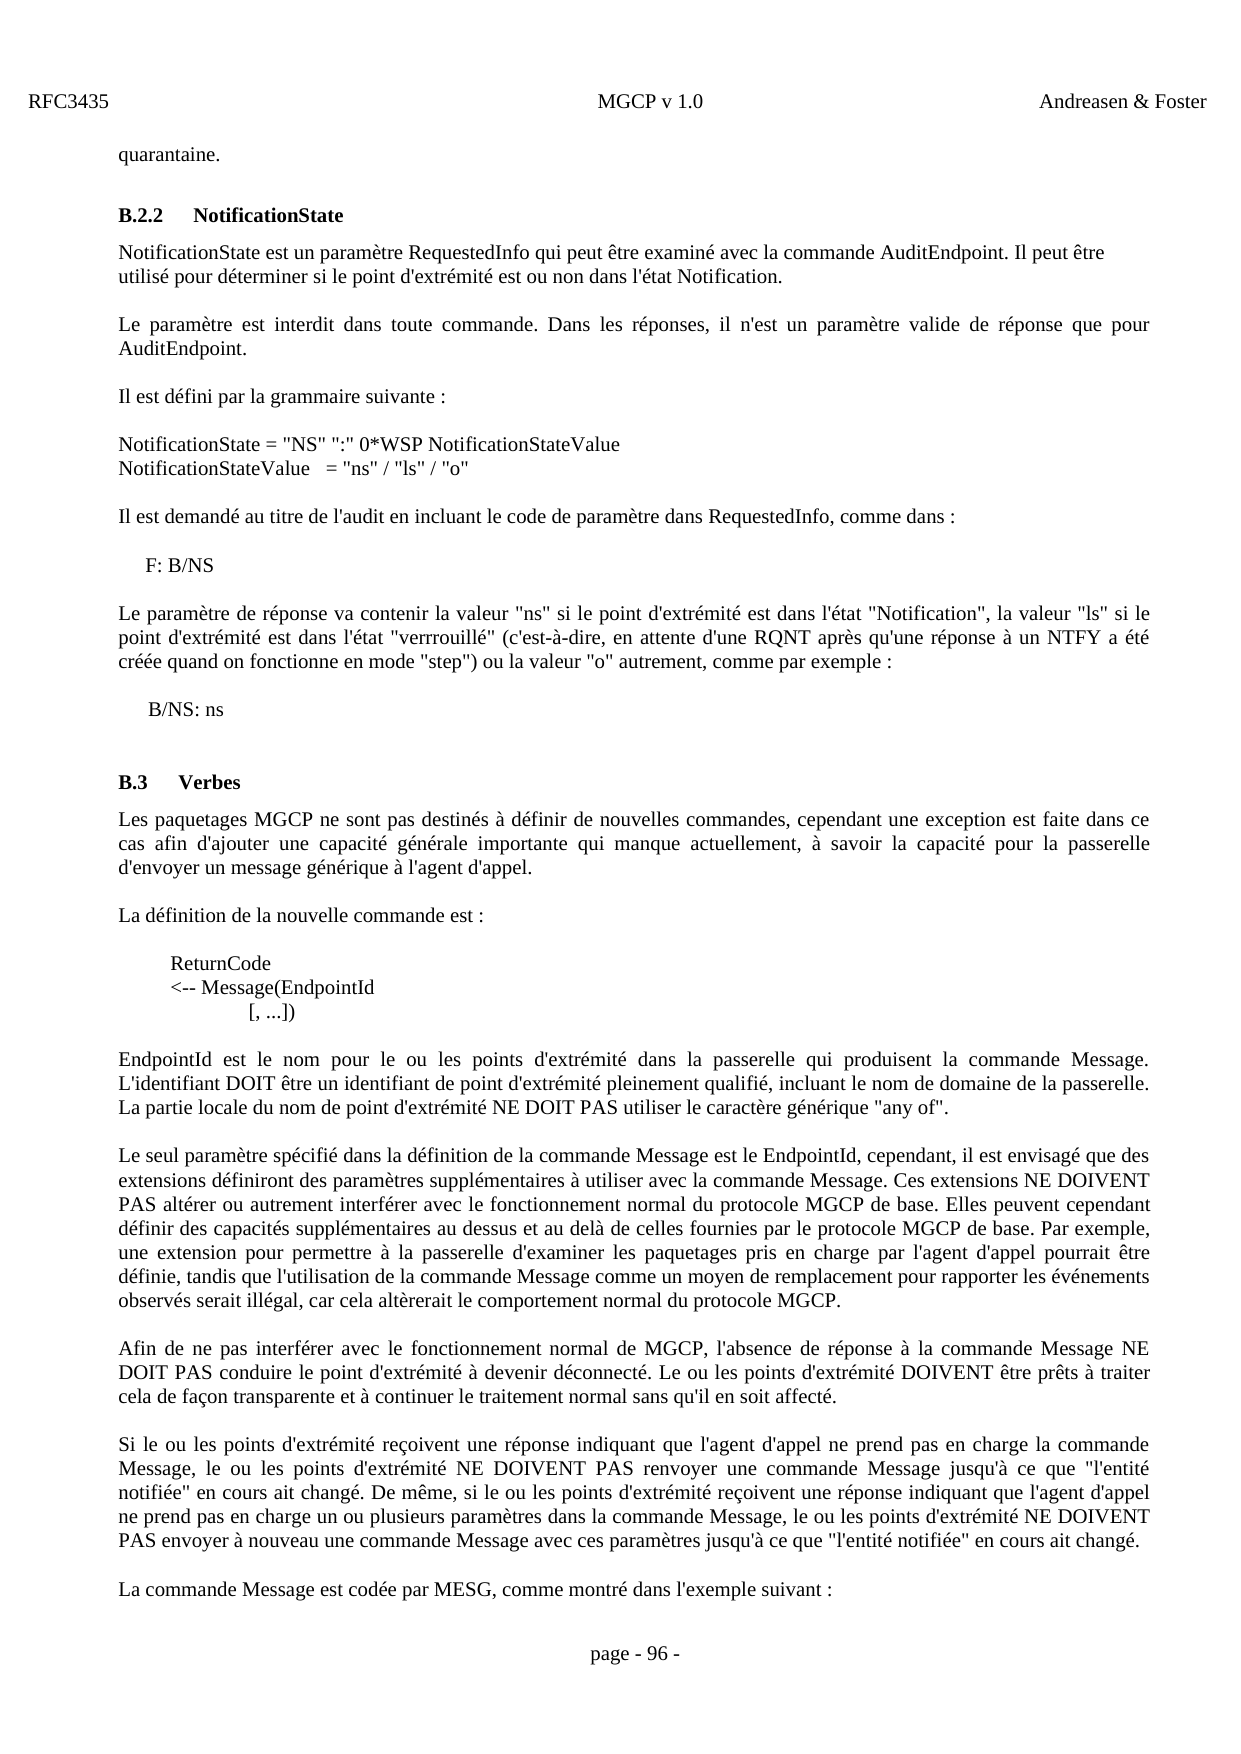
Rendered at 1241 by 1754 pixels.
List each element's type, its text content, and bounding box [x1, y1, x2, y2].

text Afin de ne pas interférer avec le fonctionnement normal de MGCP, l'absence de réponse à la commande Message NE DOIT PAS conduire le point d'extrémité à devenir déconnecté. Le ou les points d'extrémité DOIVENT être prêts à traiter cela de façon transparente et à continuer le traitement normal sans qu'il en soit affecté. [118, 1336, 1152, 1408]
subtitle B.2.2 NotificationState [118, 203, 1152, 227]
text NotificationStateValue = "ns" / "ls" / "o" [118, 456, 1152, 480]
text Les paquetages MGCP ne sont pas destinés à définir de nouvelles commandes, cependant une exception est faite dans ce cas afin d'ajouter une capacité générale importante qui manque actuellement, à savoir la capacité pour la passerelle d'envoyer un message générique à l'agent d'appel. [118, 807, 1152, 879]
text Il est demandé au titre de l'audit en incluant le code de paramètre dans RequestedInfo, comme dans : [118, 504, 1152, 528]
text B/NS: ns [148, 697, 1152, 721]
text Si le ou les points d'extrémité reçoivent une réponse indiquant que l'agent d'appel ne prend pas en charge la commande Message, le ou les points d'extrémité NE DOIVENT PAS renvoyer une commande Message jusqu'à ce que "l'entité notifiée" en cours ait changé. De même, si le ou les points d'extrémité reçoivent une réponse indiquant que l'agent d'appel ne prend pas en charge un ou plusieurs paramètres dans la commande Message, le ou les points d'extrémité NE DOIVENT PAS envoyer à nouveau une commande Message avec ces paramètres jusqu'à ce que "l'entité notifiée" en cours ait changé. [118, 1432, 1152, 1552]
text Le seul paramètre spécifié dans la définition de la commande Message est le EndpointId, cependant, il est envisagé que des extensions définiront des paramètres supplémentaires à utiliser avec la commande Message. Ces extensions NE DOIVENT PAS altérer ou autrement interférer avec le fonctionnement normal du protocole MGCP de base. Elles peuvent cependant définir des capacités supplémentaires au dessus et au delà de celles fournies par le protocole MGCP de base. Par exemple, une extension pour permettre à la passerelle d'examiner les paquetages pris en charge par l'agent d'appel pourrait être définie, tandis que l'utilisation de la commande Message comme un moyen de remplacement pour rapporter les événements observés serait illégal, car cela altèrerait le comportement normal du protocole MGCP. [118, 1143, 1152, 1312]
text EndpointId est le nom pour le ou les points d'extrémité dans la passerelle qui produisent la commande Message. L'identifiant DOIT être un identifiant de point d'extrémité pleinement qualifié, incluant le nom de domaine de la passerelle. La partie locale du nom de point d'extrémité NE DOIT PAS utiliser le caractère générique "any of". [118, 1047, 1152, 1119]
text Il est défini par la grammaire suivante : [118, 384, 1152, 408]
text Le paramètre de réponse va contenir la valeur "ns" si le point d'extrémité est dans l'état "Notification", la valeur "ls" si le point d'extrémité est dans l'état "verrrouillé" (c'est-à-dire, en attente d'une RQNT après qu'une réponse à un NTFY a été créée quand on fonctionne en mode "step") ou la valeur "o" autrement, comme par exemple : [118, 601, 1152, 673]
text Le paramètre est interdit dans toute commande. Dans les réponses, il n'est un paramètre valide de réponse que pour AuditEndpoint. [118, 312, 1152, 360]
text La commande Message est codée par MESG, comme montré dans l'exemple suivant : [118, 1577, 1152, 1601]
text NotificationState = "NS" ":" 0*WSP NotificationStateValue [118, 432, 1152, 456]
text ReturnCode [118, 951, 1152, 975]
text <-- Message(EndpointId [118, 975, 1152, 999]
text NotificationState est un paramètre RequestedInfo qui peut être examiné avec la commande AuditEndpoint. Il peut être utilisé pour déterminer si le point d'extrémité est ou non dans l'état Notification. [118, 240, 1152, 288]
subtitle B.3 Verbes [118, 770, 1152, 794]
text La définition de la nouvelle commande est : [118, 903, 1152, 927]
text quarantaine. [118, 142, 1152, 166]
text [, ...]) [118, 999, 1152, 1023]
text F: B/NS [145, 552, 1152, 577]
